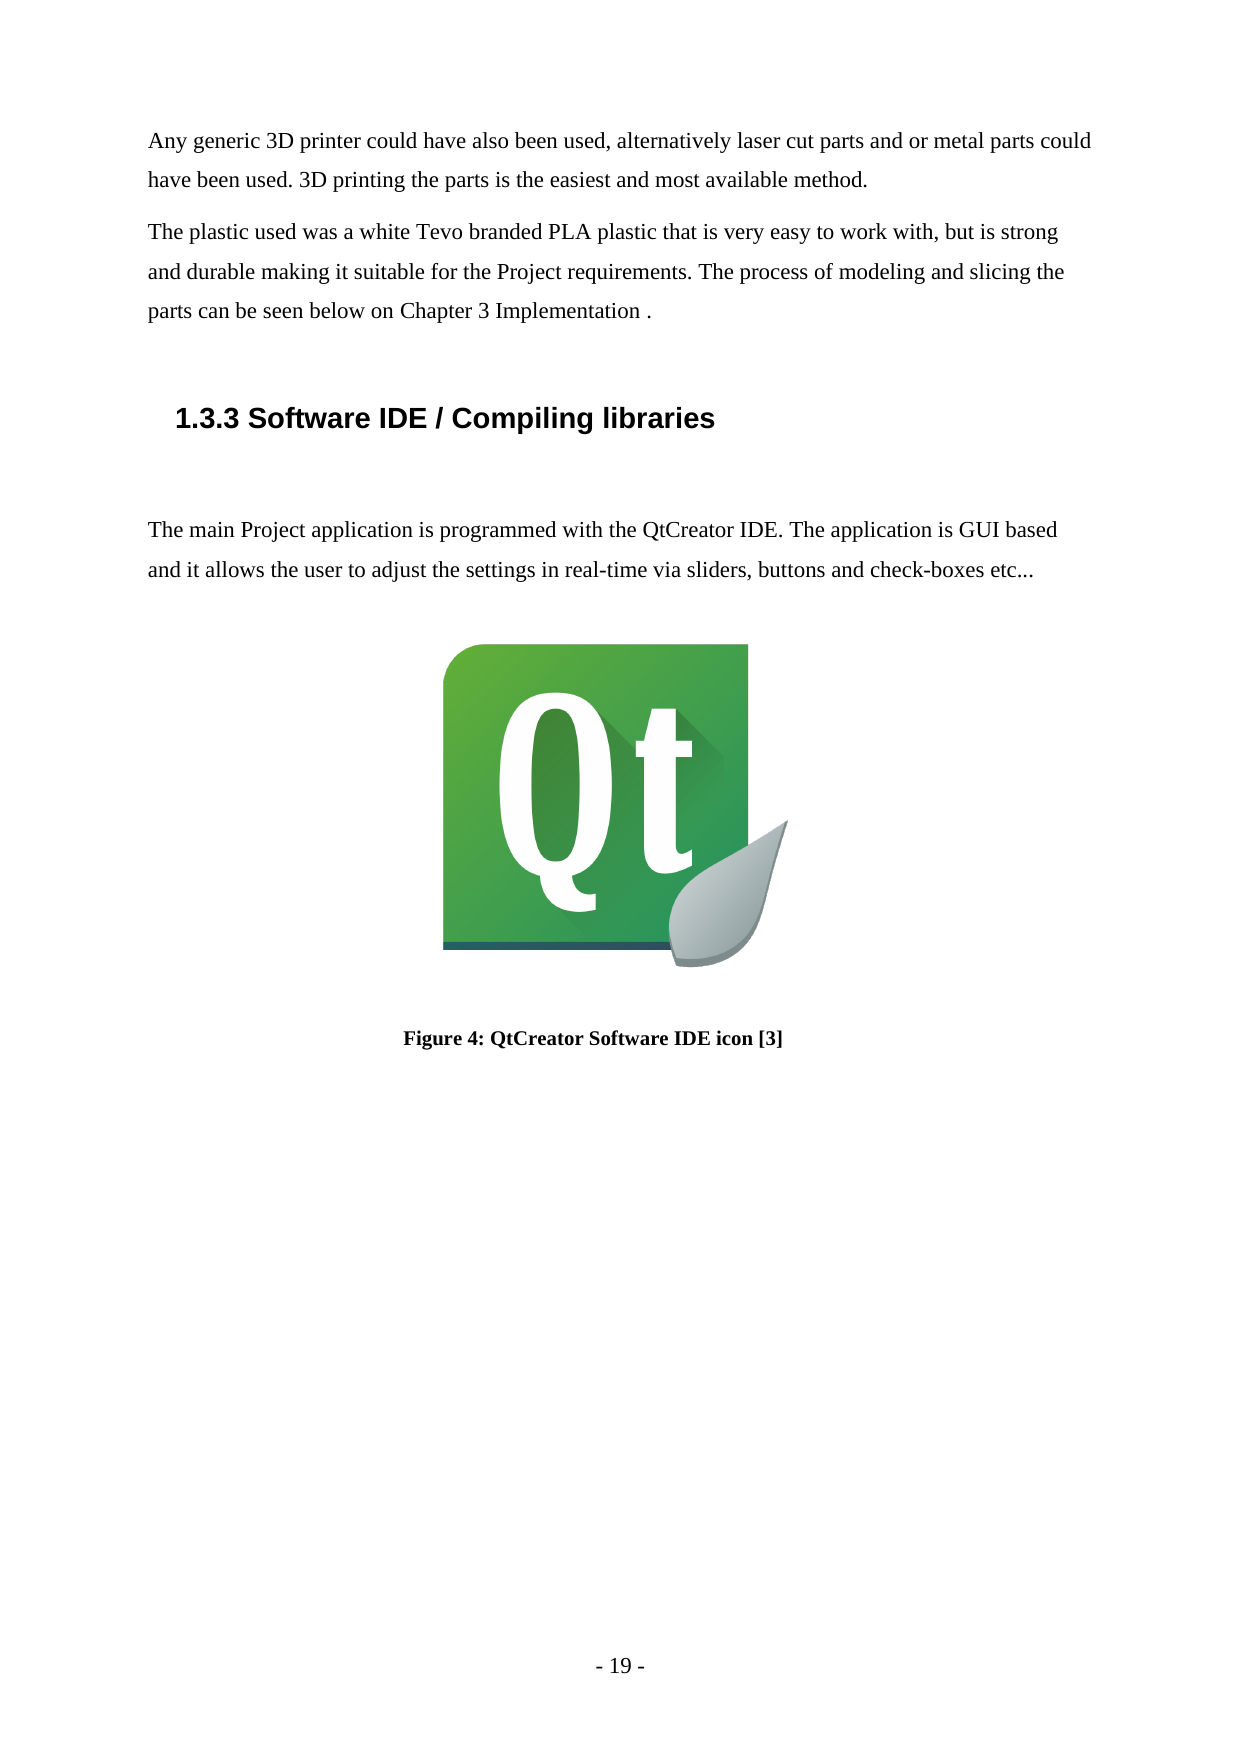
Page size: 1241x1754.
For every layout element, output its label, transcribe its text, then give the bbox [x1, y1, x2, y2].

text Figure 4: QtCreator Software IDE icon [3] [403, 998, 788, 1050]
text The main Project application is programmed with the QtCreator IDE. The application is GUI based and it allows the user to adjust the settings in real-time via sliders, buttons and check-boxes etc... [148, 516, 1092, 582]
picture [403, 612, 788, 998]
subtitle 1.3.3 Software IDE / Compiling libraries [175, 401, 1092, 435]
text The plastic used was a white Tevo branded PLA plastic that is very easy to work with, but is strong and durable making it suitable for the Project requirements. The process of modeling and slicing the parts can be seen below on Chapter 3 Implementation . [148, 218, 1092, 324]
text Any generic 3D printer could have also been used, alternatively laser cut parts and or metal parts could have been used. 3D printing the parts is the easiest and most available method. [148, 127, 1092, 193]
